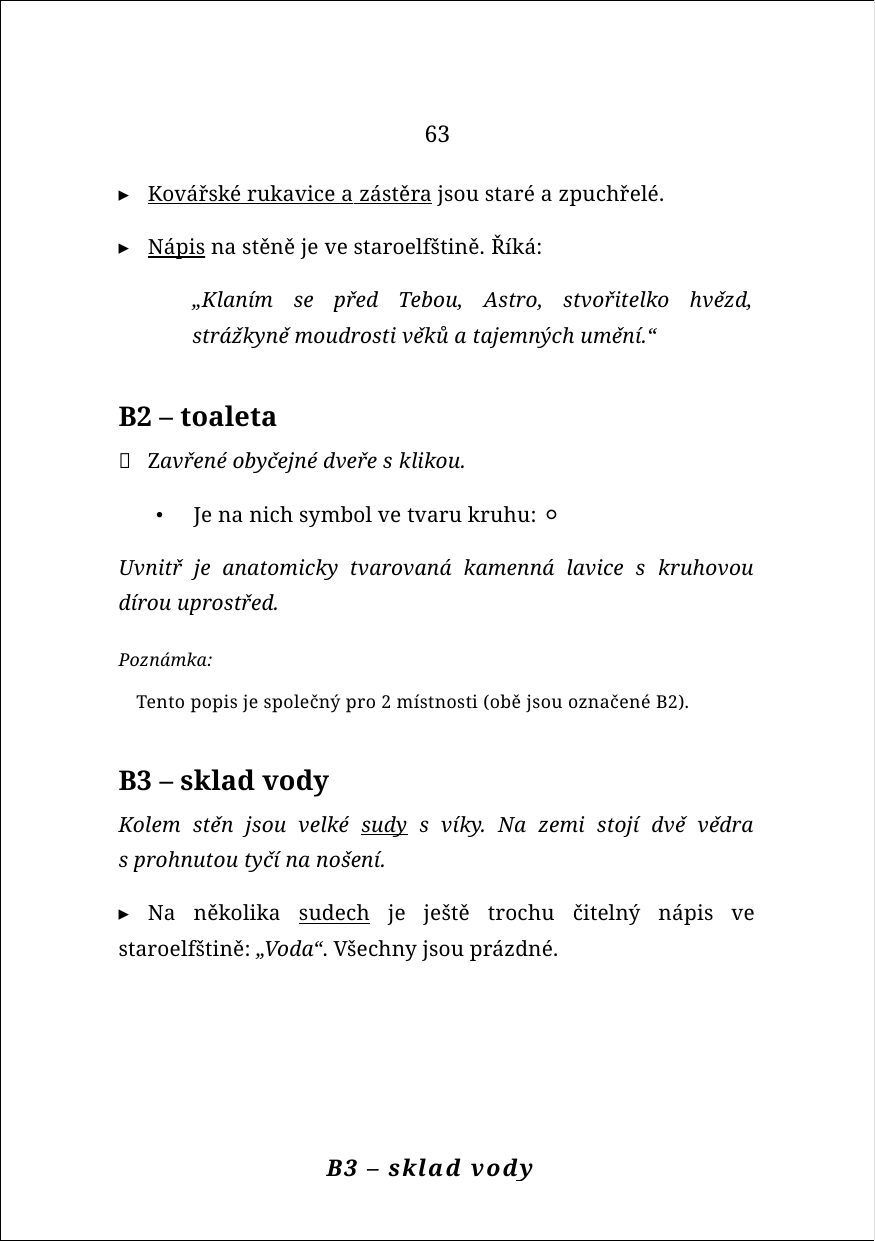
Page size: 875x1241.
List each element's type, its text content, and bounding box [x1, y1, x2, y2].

text ▸ Na několika sudech je ještě trochu čitelný nápis ve staroelfštině: „Voda“. Všechny jsou prázdné. [118, 898, 756, 962]
text Kolem stěn jsou velké sudy s⁠ víky. Na zemi stojí dvě vědra s⁠ prohnutou tyčí na nošení. [118, 810, 756, 874]
text Tento popis je společný pro 2 místnosti (obě jsou označené B2). [136, 689, 756, 714]
text ▸ Kovářské rukavice a⁠ zástěra jsou staré a⁠ zpuchřelé. [118, 179, 756, 207]
subtitle B2 – toaleta [118, 398, 756, 435]
text Poznámka: [118, 648, 756, 672]
text „Klaním se před Tebou, Astro, stvořitelko hvězd, strážkyně moudrosti věků a⁠ tajemných umění.“ [192, 285, 756, 349]
text ▸ Nápis na stěně je ve staroelfštině. Říká: [118, 232, 756, 261]
list Je na nich symbol ve tvaru kruhu: ⚪ [156, 500, 756, 528]
text Uvnitř je anatomicky tvarovaná kamenná lavice s⁠ kruhovou dírou uprostřed. [118, 553, 756, 617]
subtitle B3 – sklad vody [118, 761, 756, 798]
text 🚪 Zavřené obyčejné dveře s⁠ klikou. [118, 446, 756, 475]
